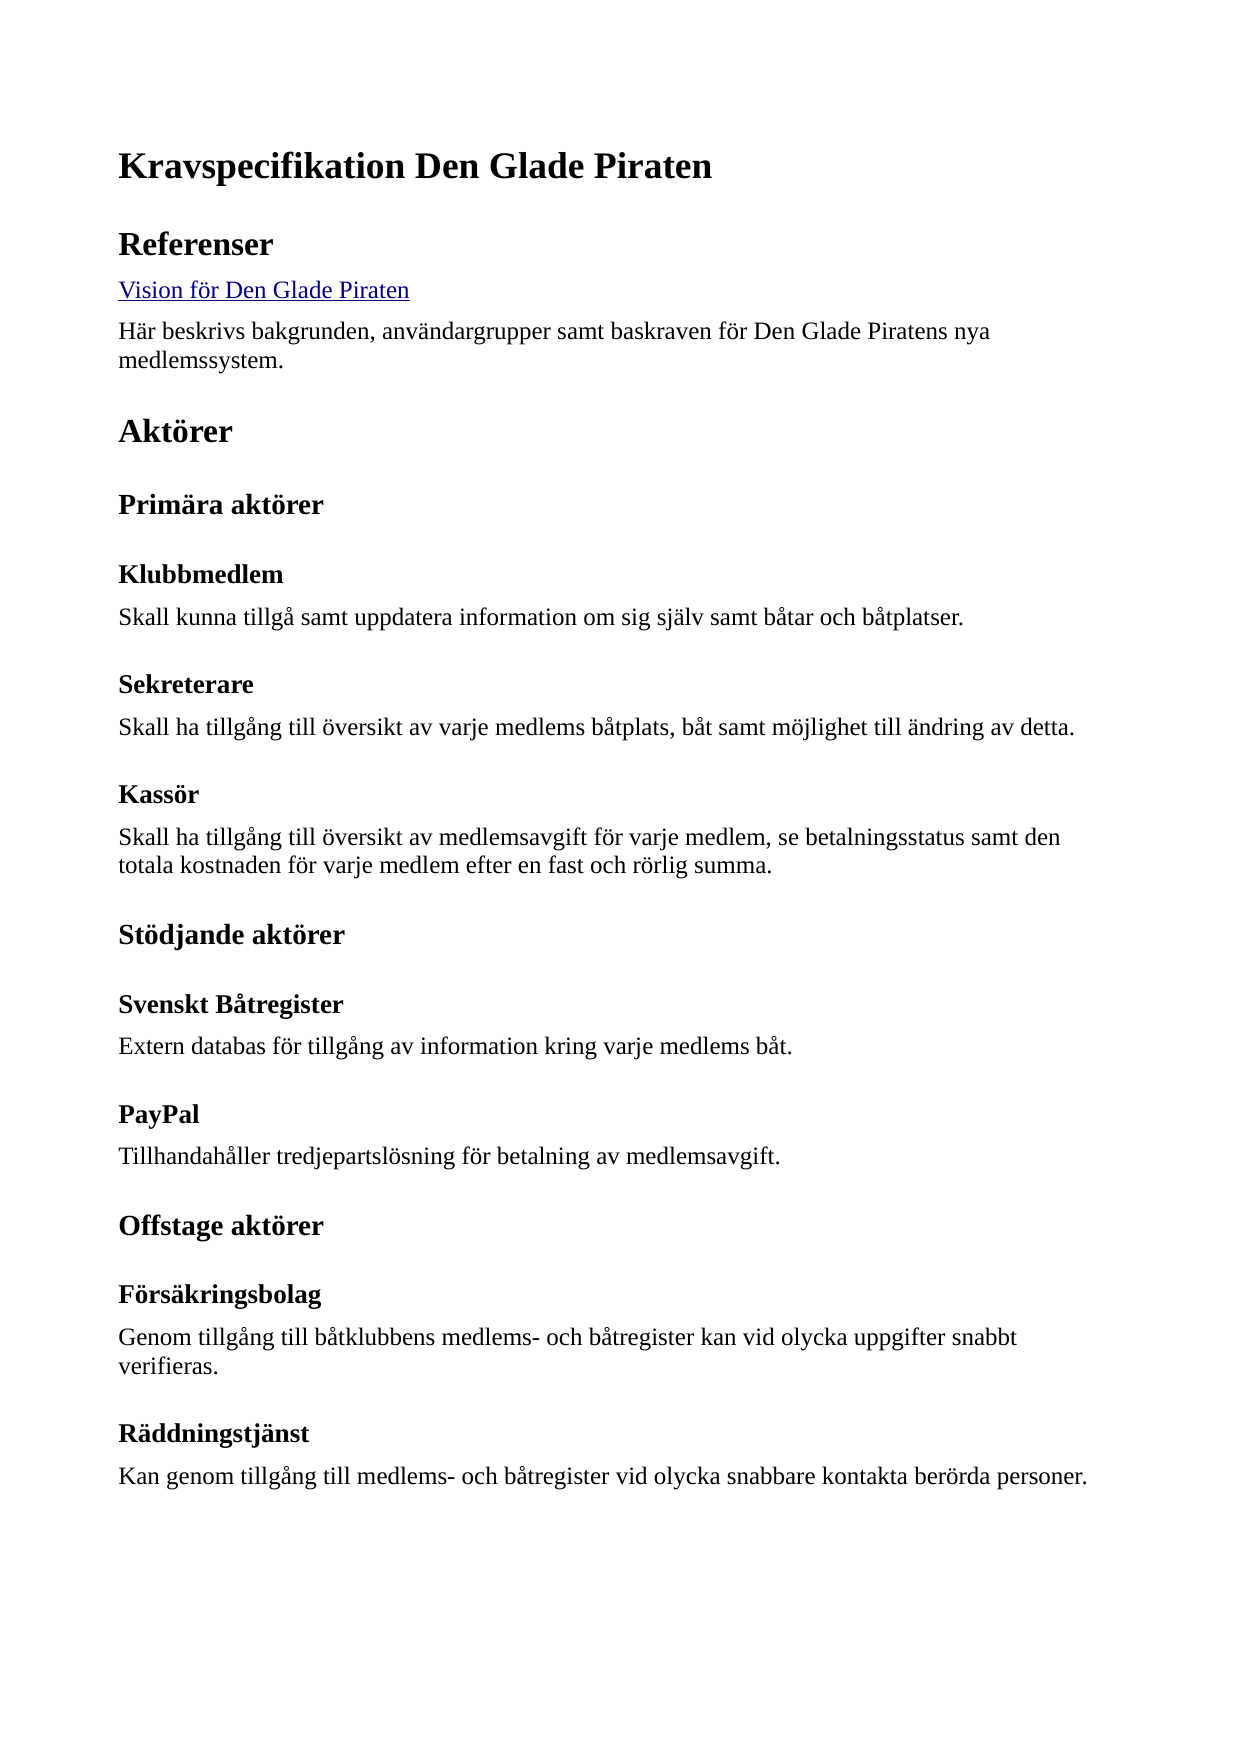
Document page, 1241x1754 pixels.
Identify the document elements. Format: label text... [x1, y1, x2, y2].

subtitle Aktörer [118, 411, 1122, 450]
title Kravspecifikation Den Glade Piraten [118, 143, 1122, 186]
text Skall ha tillgång till översikt av varje medlems båtplats, båt samt möjlighet till ändring av detta. [118, 712, 1122, 741]
subtitle Svenskt Båtregister [118, 988, 1122, 1019]
subtitle Offstage aktörer [118, 1208, 1122, 1241]
text Tillhandahåller tredjepartslösning för betalning av medlemsavgift. [118, 1141, 1122, 1170]
subtitle Klubbmedlem [118, 558, 1122, 589]
text Genom tillgång till båtklubbens medlems- och båtregister kan vid olycka uppgifter snabbt verifieras. [118, 1322, 1122, 1380]
subtitle Kassör [118, 778, 1122, 809]
text Kan genom tillgång till medlems- och båtregister vid olycka snabbare kontakta berörda personer. [118, 1461, 1122, 1490]
text Extern databas för tillgång av information kring varje medlems båt. [118, 1031, 1122, 1060]
subtitle Referenser [118, 224, 1122, 262]
subtitle PayPal [118, 1098, 1122, 1129]
text Här beskrivs bakgrunden, användargrupper samt baskraven för Den Glade Piratens nya medlemssystem. [118, 316, 1122, 374]
subtitle Försäkringsbolag [118, 1279, 1122, 1310]
subtitle Primära aktörer [118, 487, 1122, 521]
text Vision för Den Glade Piraten [118, 275, 1122, 304]
subtitle Sekreterare [118, 668, 1122, 699]
text Skall kunna tillgå samt uppdatera information om sig själv samt båtar och båtplatser. [118, 602, 1122, 631]
text Skall ha tillgång till översikt av medlemsavgift för varje medlem, se betalningsstatus samt den totala kostnaden för varje medlem efter en fast och rörlig summa. [118, 822, 1122, 879]
subtitle Räddningstjänst [118, 1417, 1122, 1448]
subtitle Stödjande aktörer [118, 917, 1122, 950]
